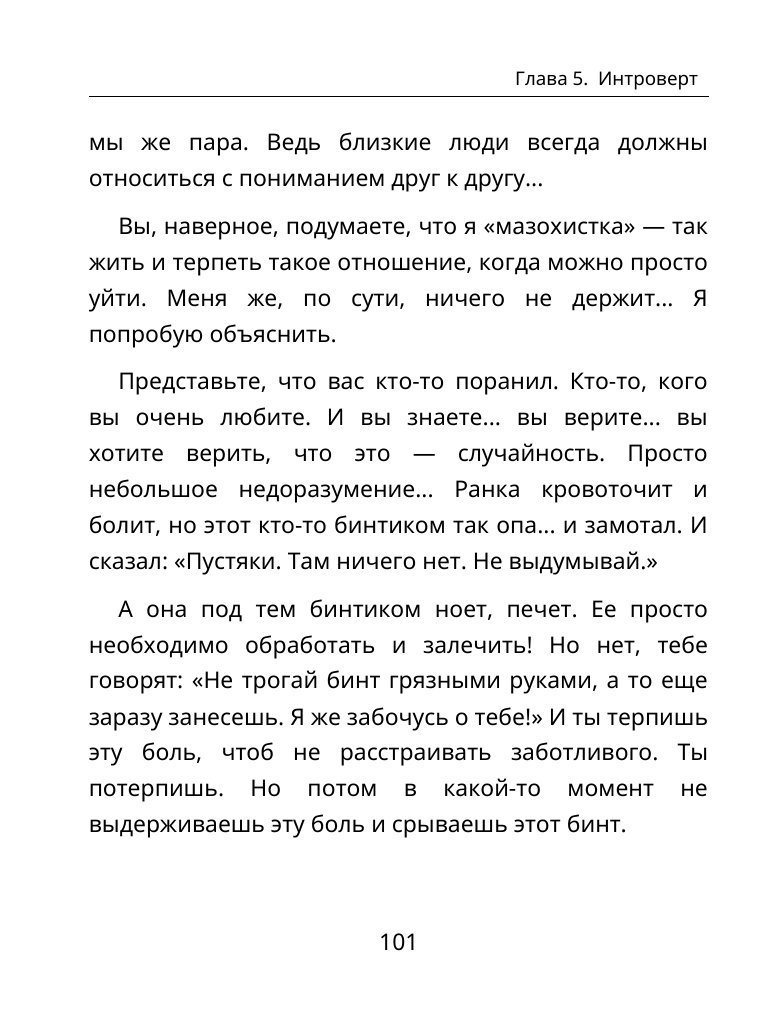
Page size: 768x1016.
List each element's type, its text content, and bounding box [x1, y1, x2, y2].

text мы же пара. Ведь близкие люди всегда должны относиться с пониманием друг к другу... [88, 126, 709, 193]
text Вы, наверное, подумаете, что я «мазохистка» — так жить и терпеть такое отношение, когда можно просто уйти. Меня же, по сути, ничего не держит... Я попробую объяснить. [88, 210, 709, 349]
text Представьте, что вас кто-то поранил. Кто-то, кого вы очень любите. И вы знаете... вы верите... вы хотите верить, что это — случайность. Просто небольшое недоразумение... Ранка кровоточит и болит, но этот кто-то бинтиком так опа... и замотал. И сказал: «Пустяки. Там ничего нет. Не выдумывай.» [88, 365, 709, 576]
text А она под тем бинтиком ноет, печет. Ее просто необходимо обработать и залечить! Но нет, тебе говорят: «Не трогай бинт грязными руками, а то еще заразу занесешь. Я же забочусь о тебе!» И ты терпишь эту боль, чтоб не расстраивать заботливого. Ты потерпишь. Но потом в какой-то момент не выдерживаешь эту боль и срываешь этот бинт. [88, 593, 709, 839]
